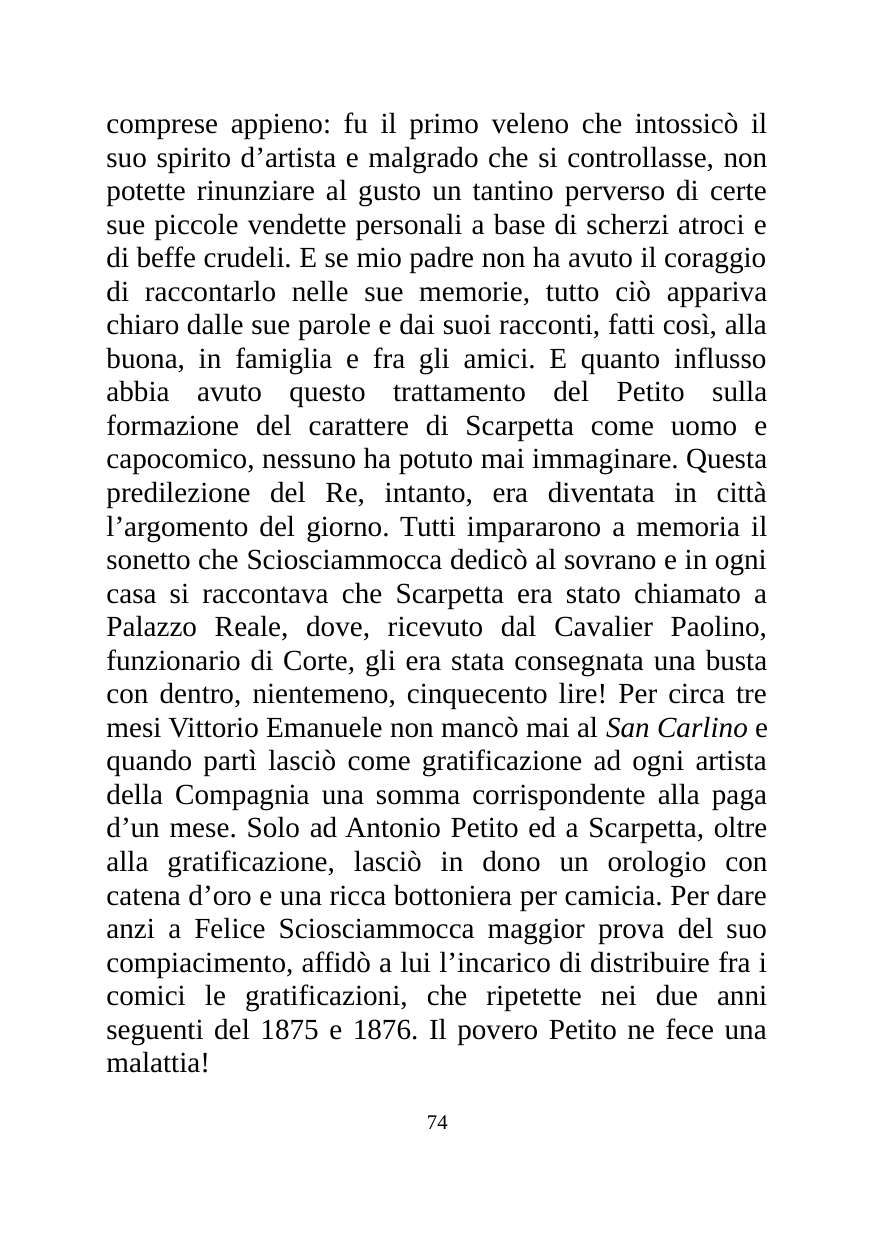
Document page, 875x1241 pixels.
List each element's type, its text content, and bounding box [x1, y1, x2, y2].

text comprese appieno: fu il primo veleno che intossicò il suo spirito d’artista e malgrado che si controllasse, non potette rinunziare al gusto un tantino perverso di certe sue piccole vendette personali a base di scherzi atroci e di beffe crudeli. E se mio padre non ha avuto il coraggio di raccontarlo nelle sue memorie, tutto ciò appariva chiaro dalle sue parole e dai suoi racconti, fatti così, alla buona, in famiglia e fra gli amici. E quanto influsso abbia avuto questo trattamento del Petito sulla formazione del carattere di Scarpetta come uomo e capocomico, nessuno ha potuto mai immaginare. Questa predilezione del Re, intanto, era diventata in città l’argomento del giorno. Tutti impararono a memoria il sonetto che Sciosciammocca dedicò al sovrano e in ogni casa si raccontava che Scarpetta era stato chiamato a Palazzo Reale, dove, ricevuto dal Cavalier Paolino, funzionario di Corte, gli era stata consegnata una busta con dentro, nientemeno, cinquecento lire! Per circa tre mesi Vittorio Emanuele non mancò mai al San Carlino e quando partì lasciò come gratificazione ad ogni artista della Compagnia una somma corrispondente alla paga d’un mese. Solo ad Antonio Petito ed a Scarpetta, oltre alla gratificazione, lasciò in dono un orologio con catena d’oro e una ricca bottoniera per camicia. Per dare anzi a Felice Sciosciammocca maggior prova del suo compiacimento, affidò a lui l’incarico di distribuire fra i comici le gratificazioni, che ripetette nei due anni seguenti del 1875 e 1876. Il povero Petito ne fece una malattia! [106, 106, 768, 1079]
